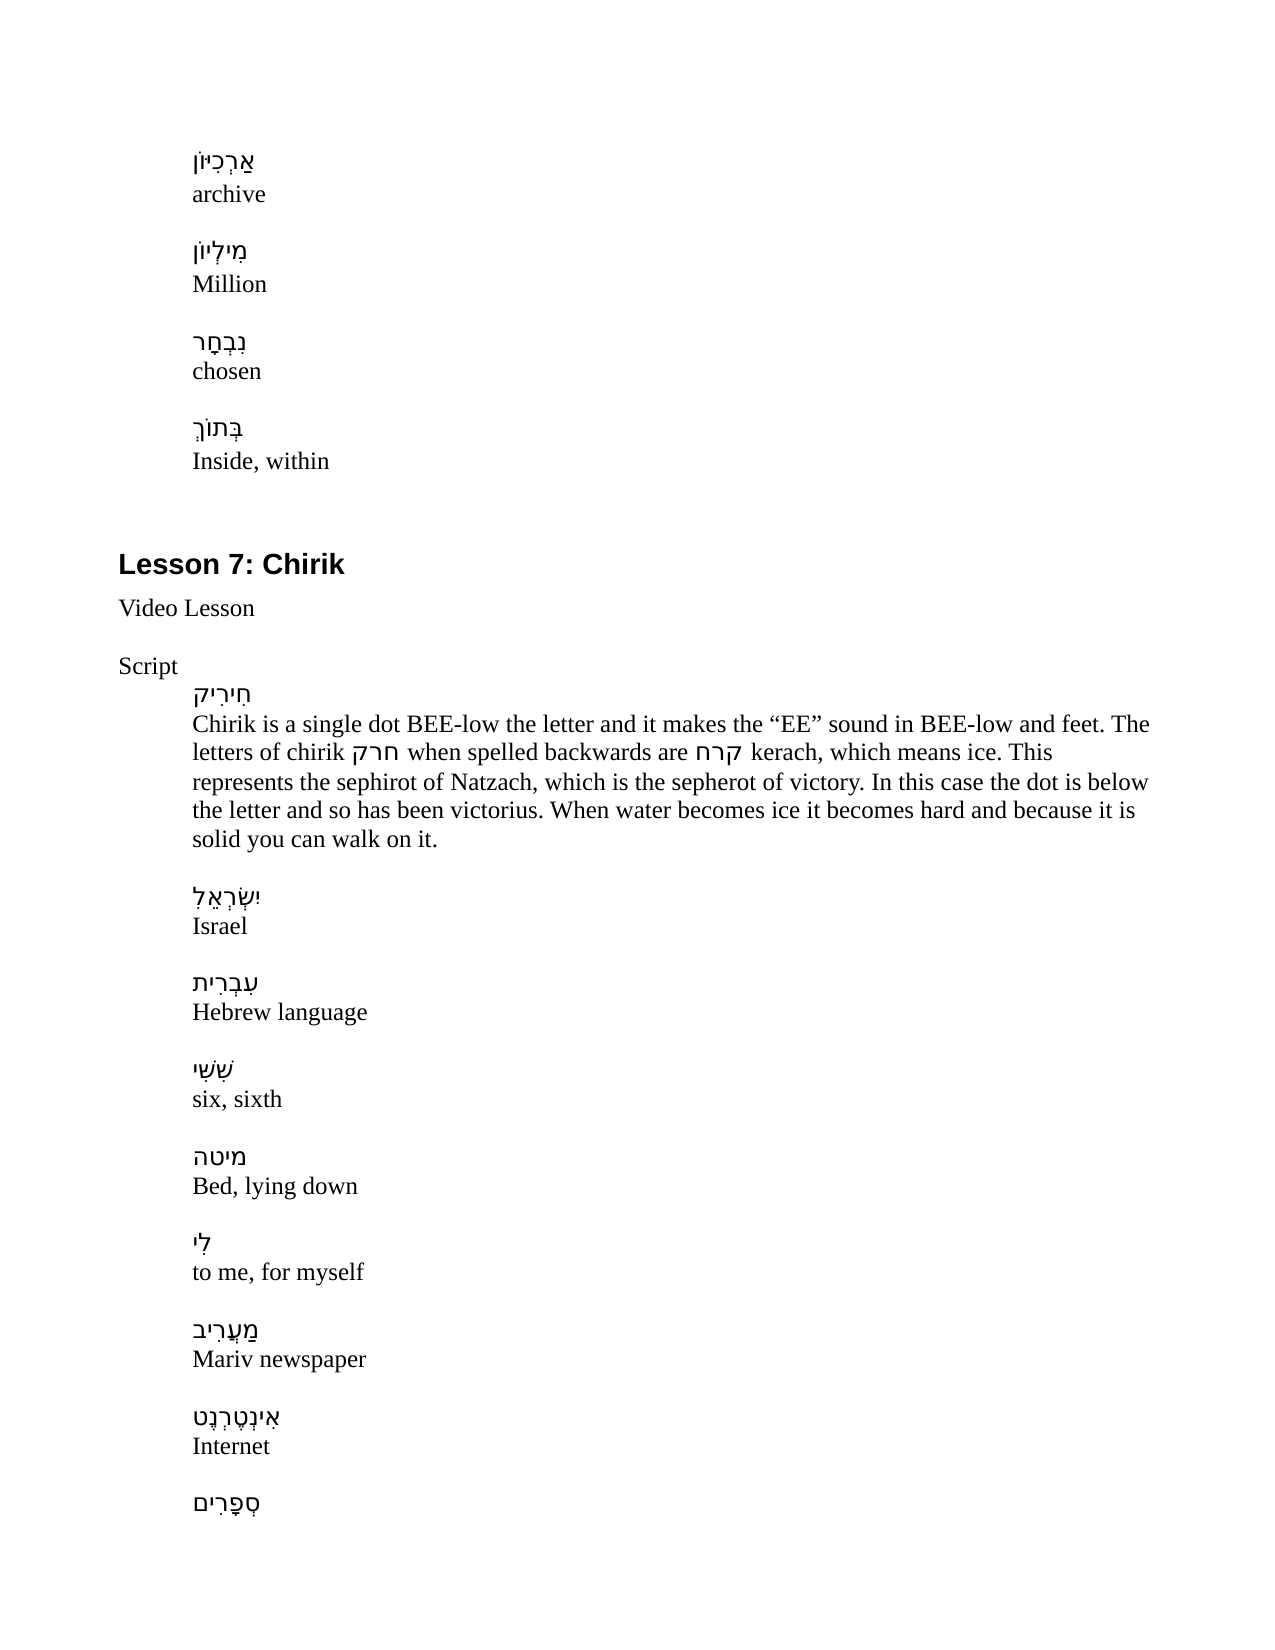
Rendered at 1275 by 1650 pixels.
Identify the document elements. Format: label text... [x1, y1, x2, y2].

text נִבְחָר [192, 327, 1157, 356]
text six, sixth [192, 1084, 1157, 1113]
text Script [118, 651, 1157, 679]
text chosen [192, 356, 1157, 385]
text אַרְכִיּוֹן [192, 147, 1157, 179]
text Inside, within [192, 446, 1157, 475]
text Million [192, 269, 1157, 298]
text מיטה [192, 1142, 1157, 1171]
text מִילְיוֹן [192, 237, 1157, 269]
text יִשְׂרְאֵלִ [192, 882, 1157, 911]
text Internet [192, 1431, 1157, 1459]
text שִׁשִּׁי [192, 1055, 1157, 1084]
text to me, for myself [192, 1257, 1157, 1286]
text Israel [192, 911, 1157, 939]
text מַעֲרִיב [192, 1315, 1157, 1344]
text בְּתוֹךְ [192, 414, 1157, 446]
text סְפָרִים [192, 1488, 1157, 1517]
text חִירִיק [192, 679, 1157, 709]
text לִי [192, 1228, 1157, 1257]
text archive [192, 179, 1157, 208]
text Mariv newspaper [192, 1344, 1157, 1373]
text אִינְטֶרְנֶט [192, 1402, 1157, 1431]
text Hebrew language [192, 997, 1157, 1026]
text Bed, lying down [192, 1171, 1157, 1199]
text עִבְרִית [192, 968, 1157, 997]
text Chirik is a single dot BEE-low the letter and it makes the “EE” sound in BEE-low and feet. The letters of chirik חרק when spelled backwards are קרח kerach, which means ice. This represents the sephirot of Natzach, which is the sepherot of victory. In this case the dot is below the letter and so has been victorius. When water becomes ice it becomes hard and because it is solid you can walk on it. [192, 709, 1157, 853]
text Video Lesson [118, 593, 1157, 622]
subtitle Lesson 7: Chirik [118, 547, 1157, 581]
